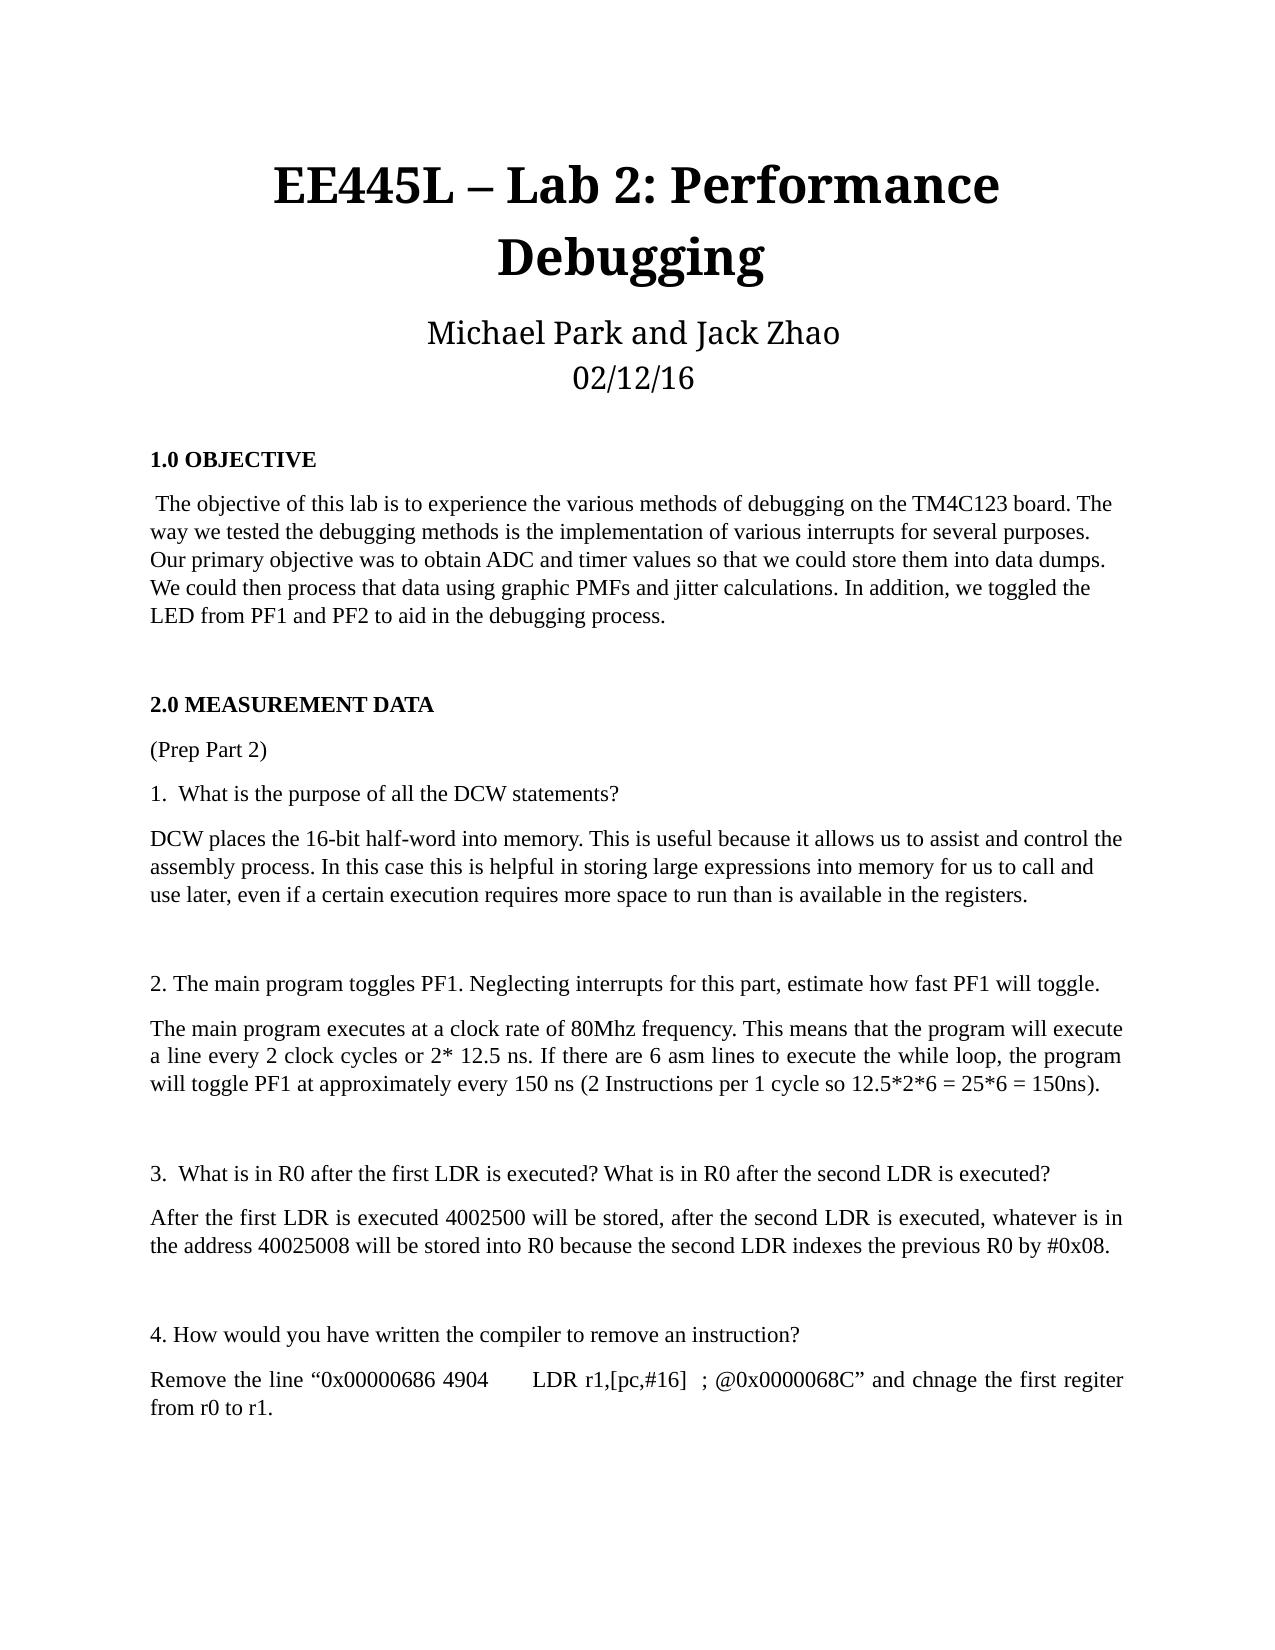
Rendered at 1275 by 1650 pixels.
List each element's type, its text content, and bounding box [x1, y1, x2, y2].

text 3. What is in R0 after the first LDR is executed? What is in R0 after the second LDR is executed? [150, 1159, 1125, 1186]
text 2.0 MEASUREMENT DATA [150, 691, 1125, 718]
text Remove the line “0x00000686 4904 LDR r1,[pc,#16] ; @0x0000068C” and chnage the first regiter from r0 to r1. [150, 1366, 1125, 1420]
list 1.0 OBJECTIVE [150, 446, 1125, 472]
text 02/12/16 [150, 356, 1125, 399]
text DCW places the 16-bit half-word into memory. This is useful because it allows us to assist and control the assembly process. In this case this is helpful in storing large expressions into memory for us to call and use later, even if a certain execution requires more space to run than is available in the registers. [150, 825, 1125, 907]
list The objective of this lab is to experience the various methods of debugging on the TM4C123 board. The way we tested the debugging methods is the implementation of various interrupts for several purposes. Our primary objective was to obtain ADC and timer values so that we could store them into data dumps. We could then process that data using graphic PMFs and jitter calculations. In addition, we toggled the LED from PF1 and PF2 to aid in the debugging process. [150, 490, 1125, 628]
text 2. The main program toggles PF1. Neglecting interrupts for this part, estimate how fast PF1 will toggle. [150, 970, 1125, 996]
text 4. How would you have written the compiler to remove an instruction? [150, 1321, 1125, 1348]
text The main program executes at a clock rate of 80Mhz frequency. This means that the program will execute a line every 2 clock cycles or 2* 12.5 ns. If there are 6 asm lines to execute the while loop, the program will toggle PF1 at approximately every 150 ns (2 Instructions per 1 cycle so 12.5*2*6 = 25*6 = 150ns). [150, 1014, 1125, 1097]
text After the first LDR is executed 4002500 will be stored, after the second LDR is executed, whatever is in the address 40025008 will be stored into R0 because the second LDR indexes the previous R0 by #0x08. [150, 1204, 1125, 1258]
list 1. What is the purpose of all the DCW statements? [150, 780, 1125, 807]
text Michael Park and Jack Zhao [150, 311, 1125, 354]
text EE445L – Lab 2: Performance Debugging [150, 150, 1125, 290]
text (Prep Part 2) [150, 736, 1125, 762]
